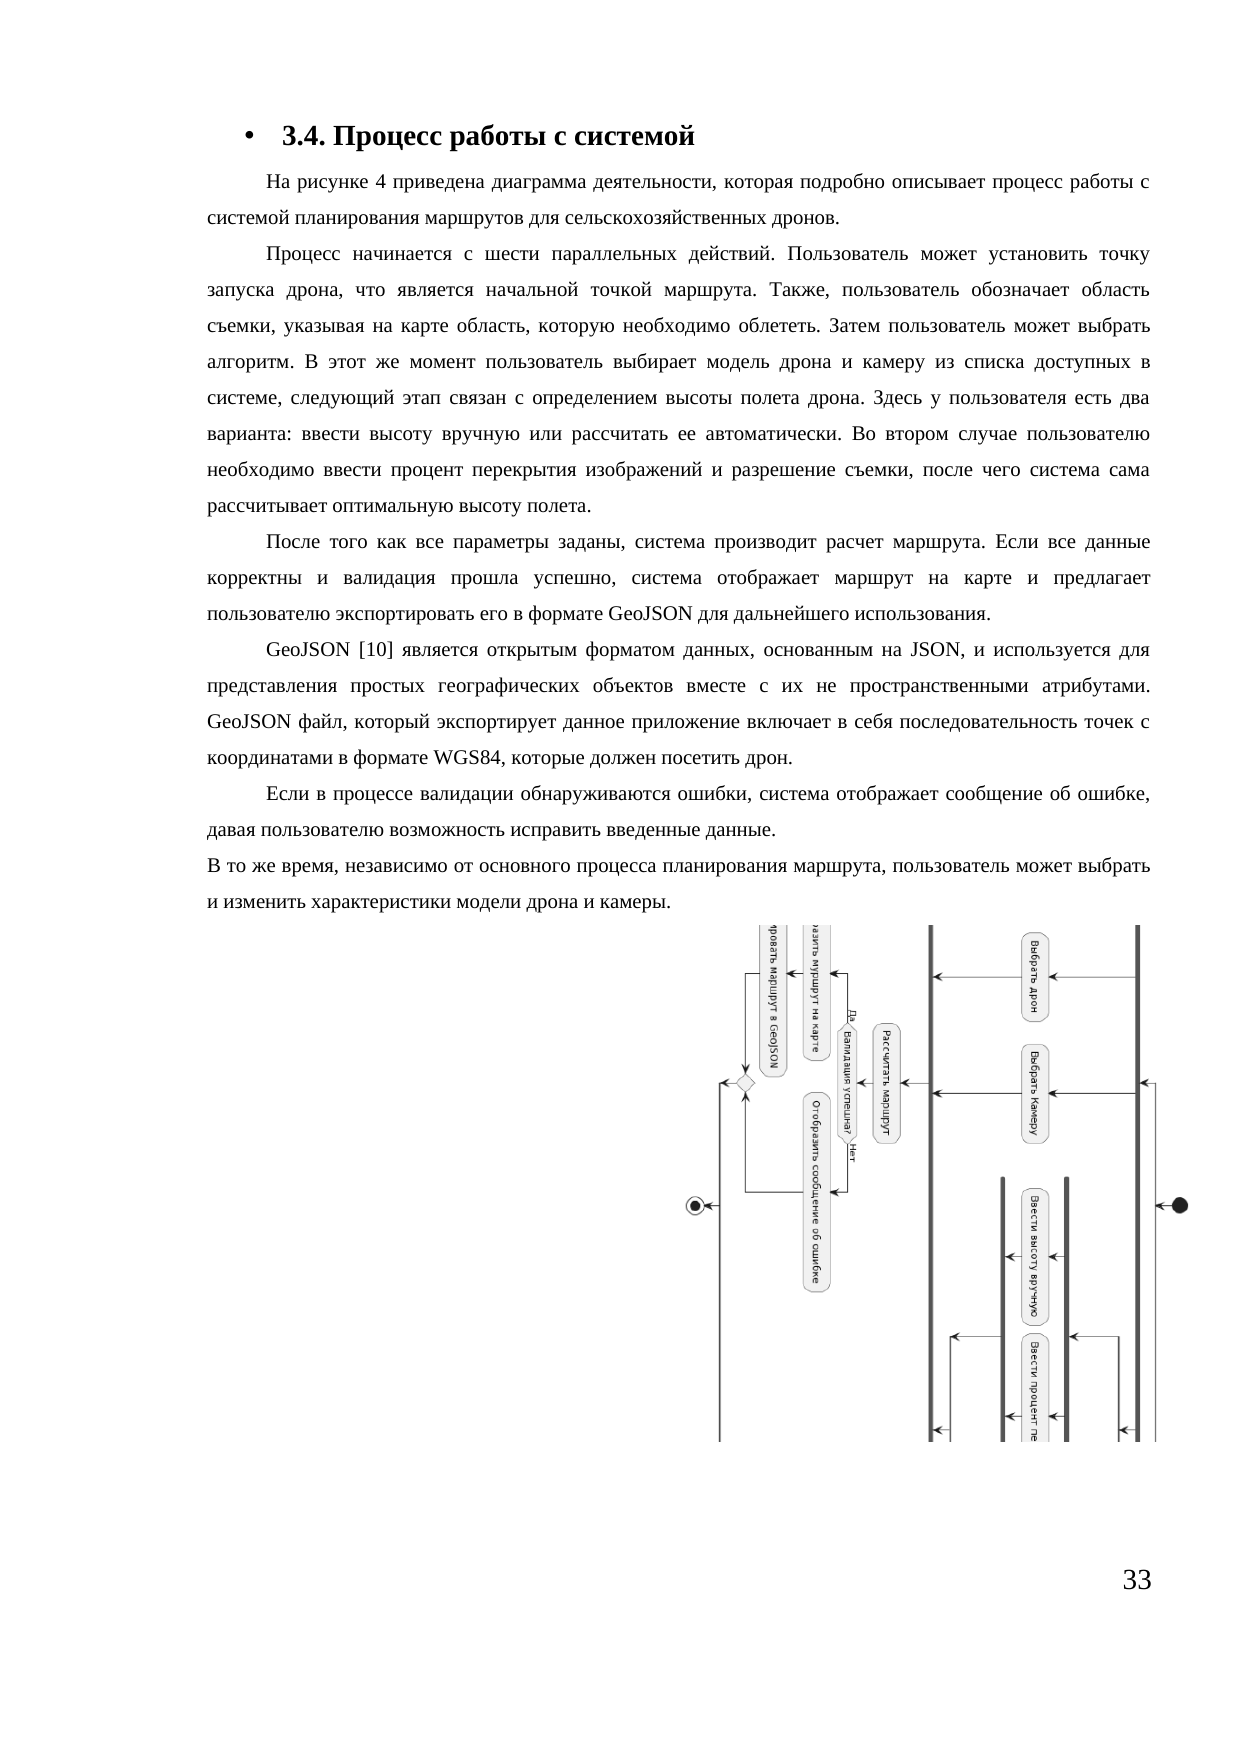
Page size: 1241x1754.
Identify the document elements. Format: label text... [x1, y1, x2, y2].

text В то же время, независимо от основного процесса планирования маршрута, пользователь может выбрать и изменить характеристики модели дрона и камеры. [207, 853, 1152, 913]
text Процесс начинается с шести параллельных действий. Пользователь может установить точку запуска дрона, что является начальной точкой маршрута. Также, пользователь обозначает область съемки, указывая на карте область, которую необходимо облететь. Затем пользователь может выбрать алгоритм. В этот же момент пользователь выбирает модель дрона и камеру из списка доступных в системе, следующий этап связан с определением высоты полета дрона. Здесь у пользователя есть два варианта: ввести высоту вручную или рассчитать ее автоматически. Во втором случае пользователю необходимо ввести процент перекрытия изображений и разрешение съемки, после чего система сама рассчитывает оптимальную высоту полета. [207, 241, 1152, 517]
text На рисунке 4 приведена диаграмма деятельности, которая подробно описывает процесс работы с системой планирования маршрутов для сельскохозяйственных дронов. [207, 168, 1152, 229]
text GeoJSON [10] является открытым форматом данных, основанным на JSON, и используется для представления простых географических объектов вместе с их не пространственными атрибутами. GeoJSON файл, который экспортирует данное приложение включает в себя последовательность точек с координатами в формате WGS84, которые должен посетить дрон. [207, 637, 1152, 769]
picture [679, 925, 1195, 1442]
list 3.4. Процесс работы с системой [244, 118, 1152, 152]
text После того как все параметры заданы, система производит расчет маршрута. Если все данные корректны и валидация прошла успешно, система отображает маршрут на карте и предлагает пользователю экспортировать его в формате GeoJSON для дальнейшего использования. [207, 529, 1152, 625]
text Если в процессе валидации обнаруживаются ошибки, система отображает сообщение об ошибке, давая пользователю возможность исправить введенные данные. [207, 781, 1152, 841]
